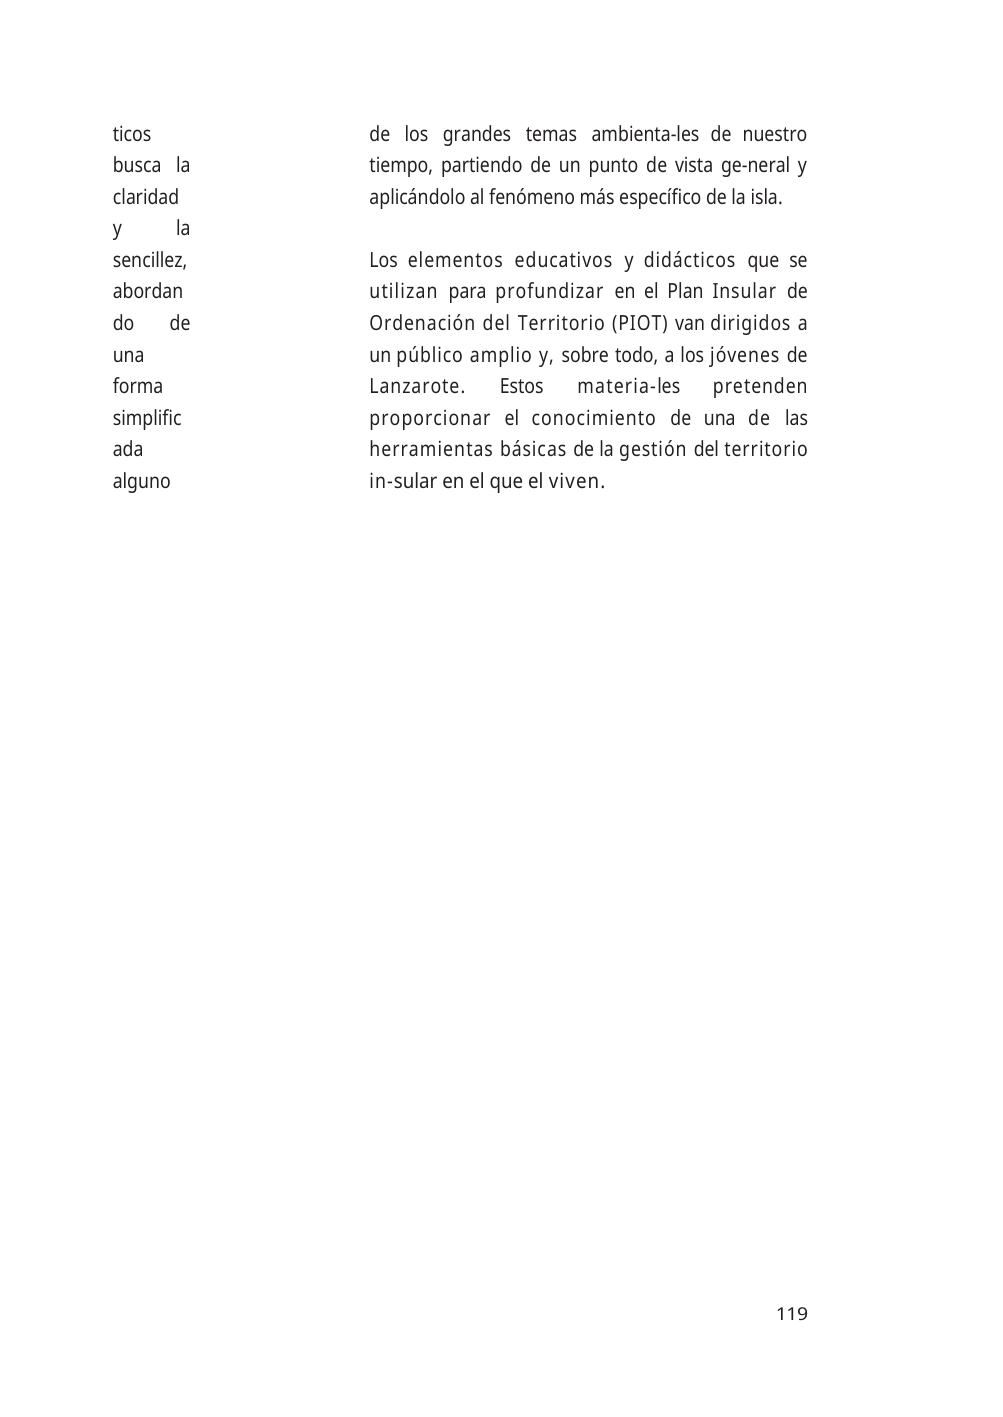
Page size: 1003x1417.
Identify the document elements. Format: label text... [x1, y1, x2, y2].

text de los grandes temas ambienta-les de nuestro tiempo, partiendo de un punto de vista ge-neral y aplicándolo al fenómeno más específico de la isla. [369, 119, 807, 210]
text Los elementos educativos y didácticos que se utilizan para profundizar en el Plan Insular de Ordenación del Territorio (PIOT) van dirigidos a un público amplio y, sobre todo, a los jóvenes de Lanzarote. Estos materia-les pretenden proporcionar el conocimiento de una de las herramientas básicas de la gestión del territorio in-sular en el que el viven. [369, 245, 808, 494]
text ticos busca la claridad y la sencillez, abordando de una forma simplificada alguno [113, 119, 190, 494]
